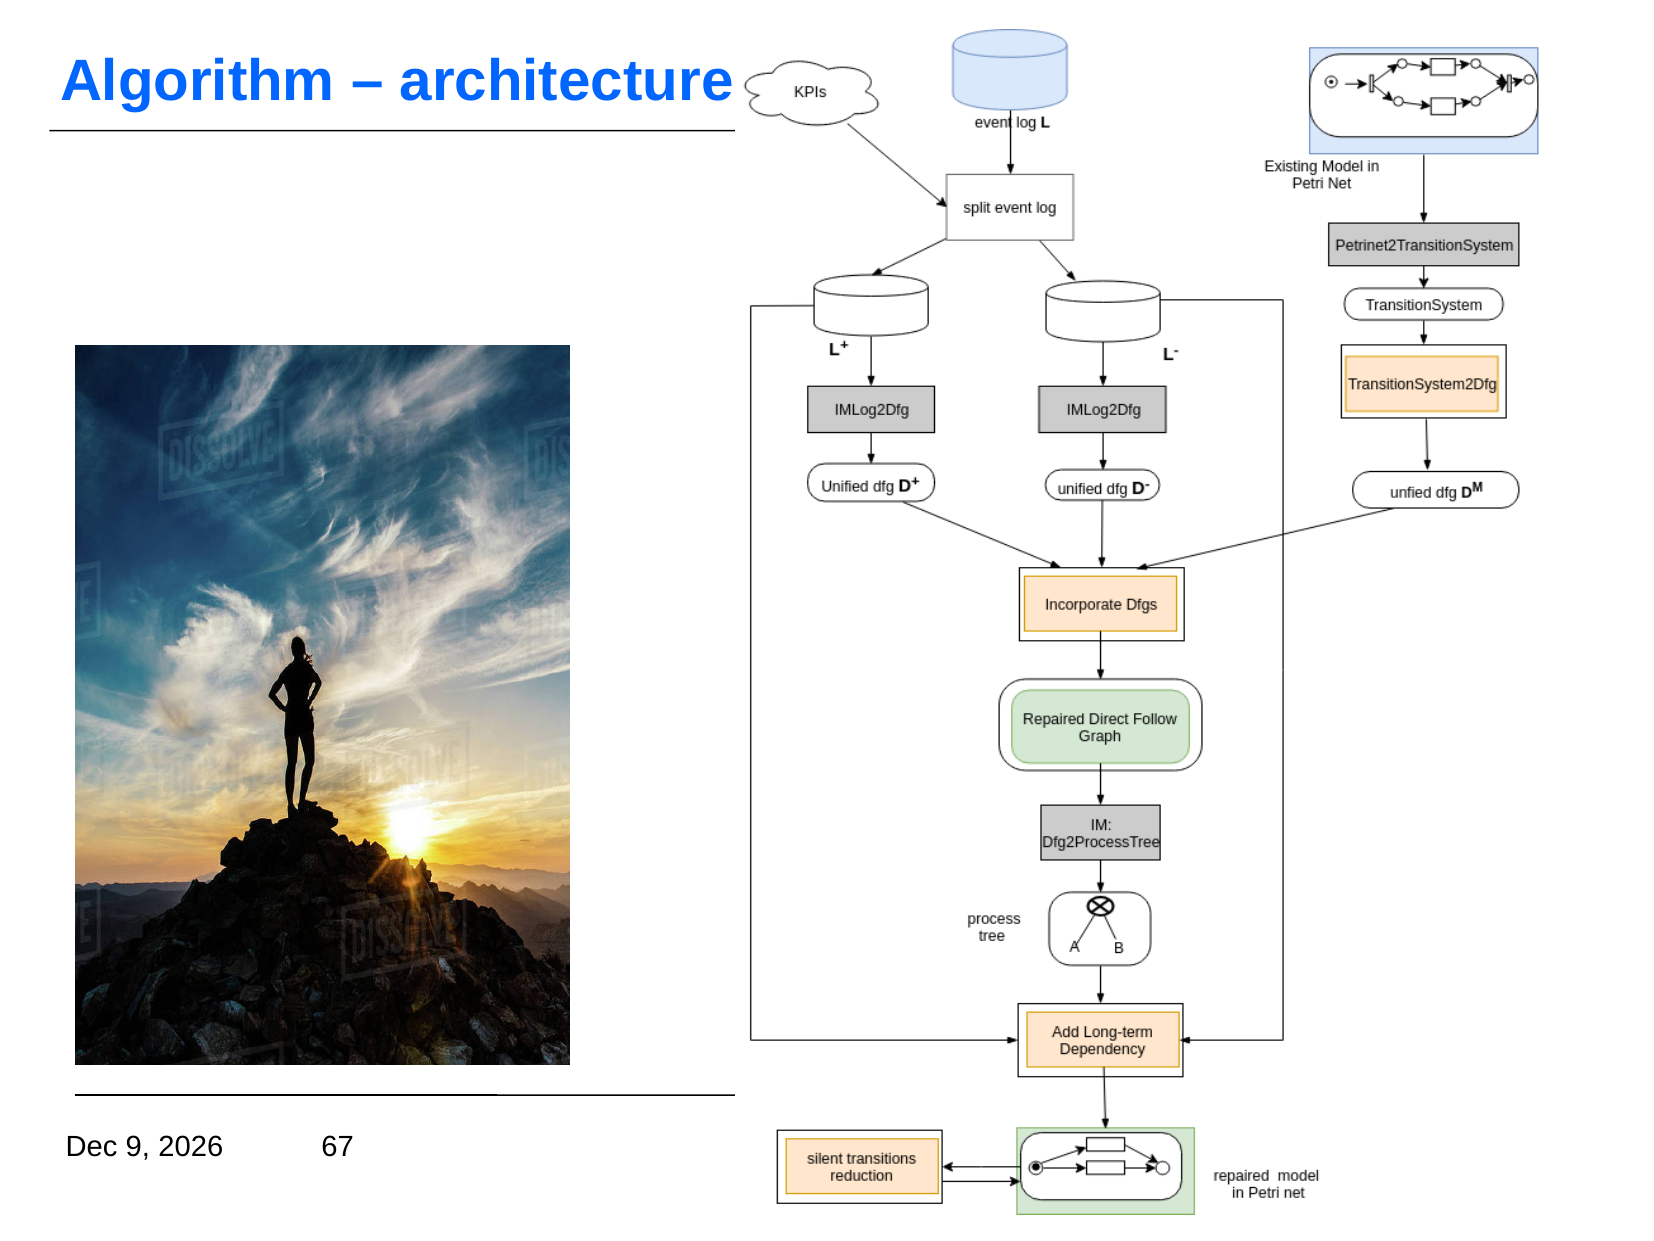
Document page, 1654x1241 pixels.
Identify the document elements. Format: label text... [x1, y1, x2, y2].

picture [75, 345, 570, 1066]
picture [735, 29, 1647, 1241]
title Algorithm – architecture [60, 30, 735, 131]
